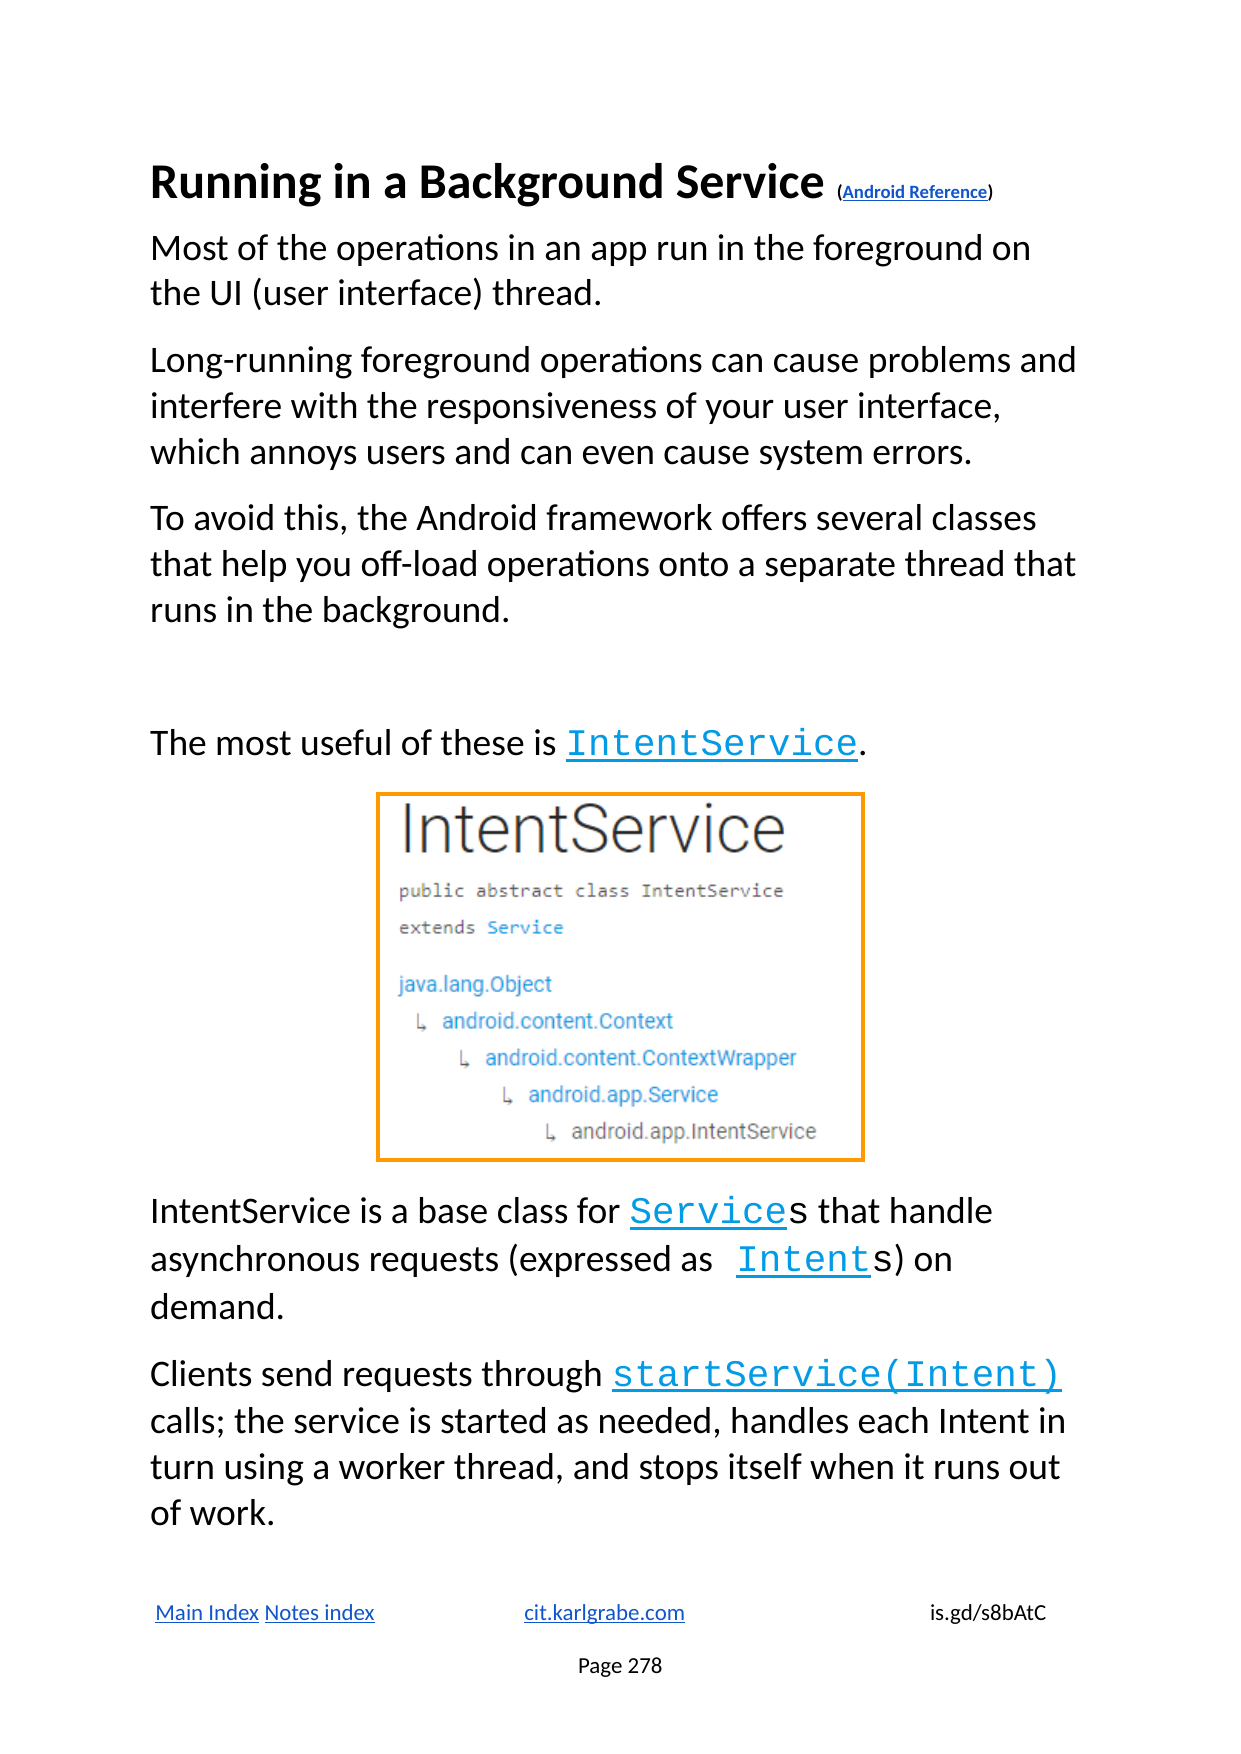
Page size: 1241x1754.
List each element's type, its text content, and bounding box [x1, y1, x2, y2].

text Most of the operations in an app run in the foreground on the UI (user interface) thread. [150, 223, 1090, 315]
text IntentService is a base class for Services that handle asynchronous requests (expressed as Intents) on demand. [150, 1187, 1090, 1329]
picture [380, 796, 861, 1158]
subtitle Running in a Background Service (Android Reference) [150, 150, 1090, 211]
text The most useful of these is IntentService. [150, 719, 1090, 767]
text To avoid this, the Android framework offers several classes that help you off-load operations onto a separate thread that runs in the background. [150, 494, 1090, 632]
text Long-running foreground operations can cause problems and interfere with the responsiveness of your user interface, which annoys users and can even cause system errors. [150, 336, 1090, 473]
text Clients send requests through startService(Intent) calls; the service is started as needed, handles each Intent in turn using a worker thread, and stops itself when it runs out of work. [150, 1349, 1090, 1535]
